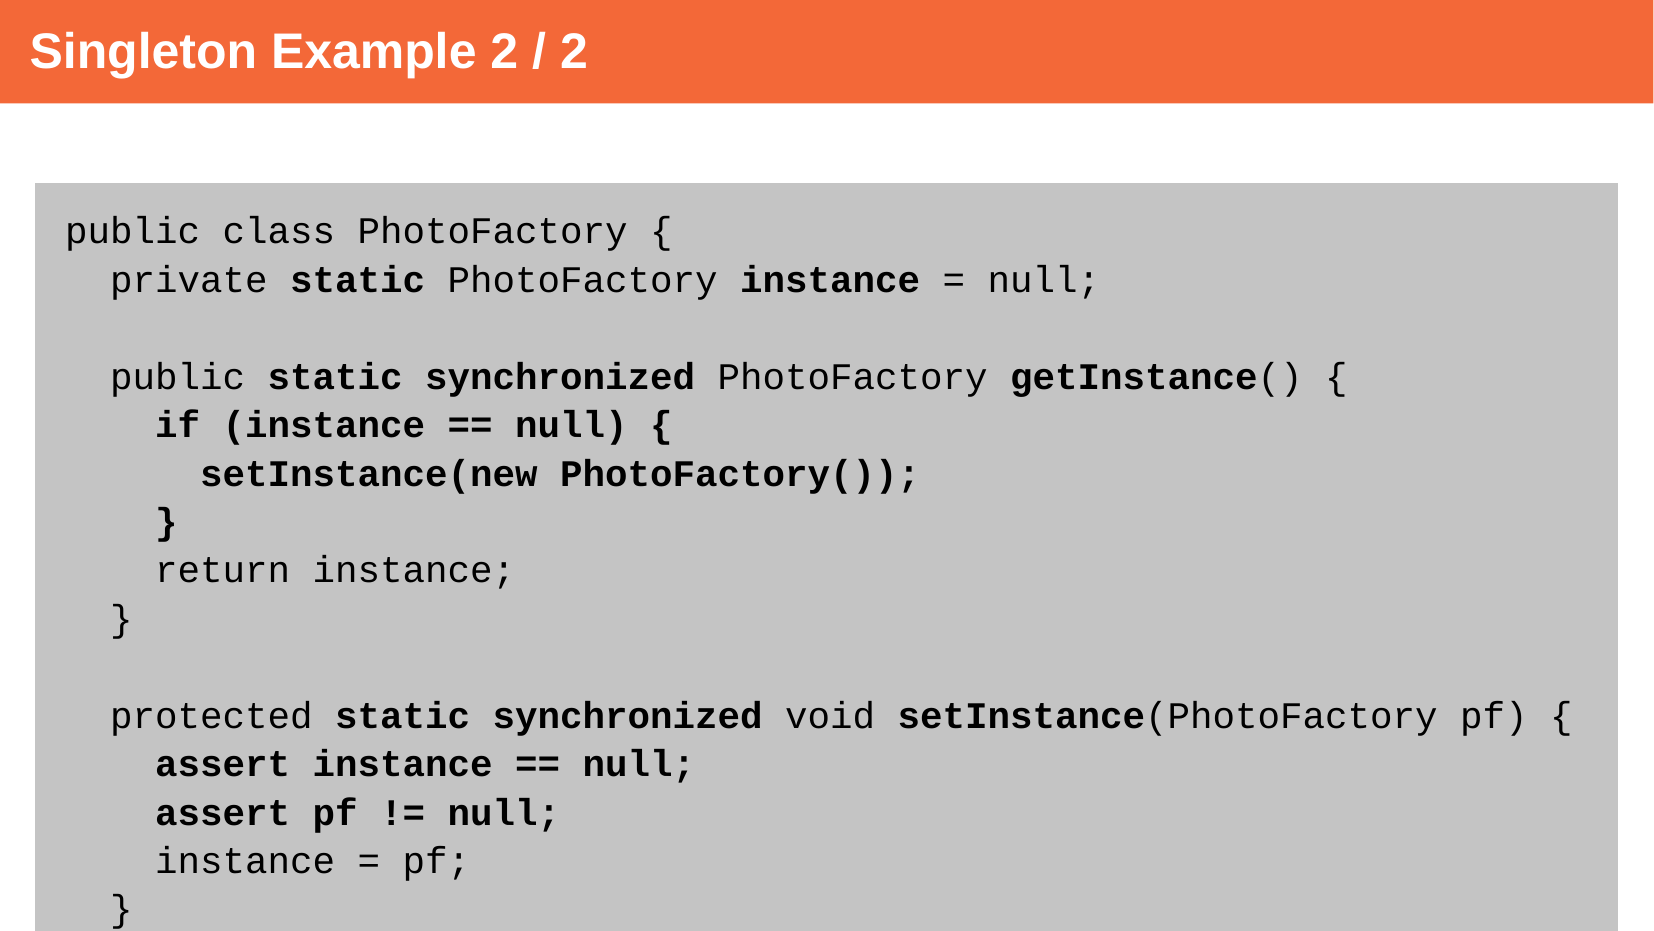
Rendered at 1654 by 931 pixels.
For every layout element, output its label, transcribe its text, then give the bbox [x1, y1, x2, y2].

list public class PhotoFactory { private static PhotoFactory instance = null; public static synchronized PhotoFactory getInstance() { if (instance == null) { setInstance(new PhotoFactory()); } return instance; } protected static synchronized void setInstance(PhotoFactory pf) { assert instance == null; assert pf != null; instance = pf; } protected PhotoFactory() { // do nothing } ... [29, 177, 1625, 931]
title Singleton Example 2 / 2 [0, 0, 1654, 104]
